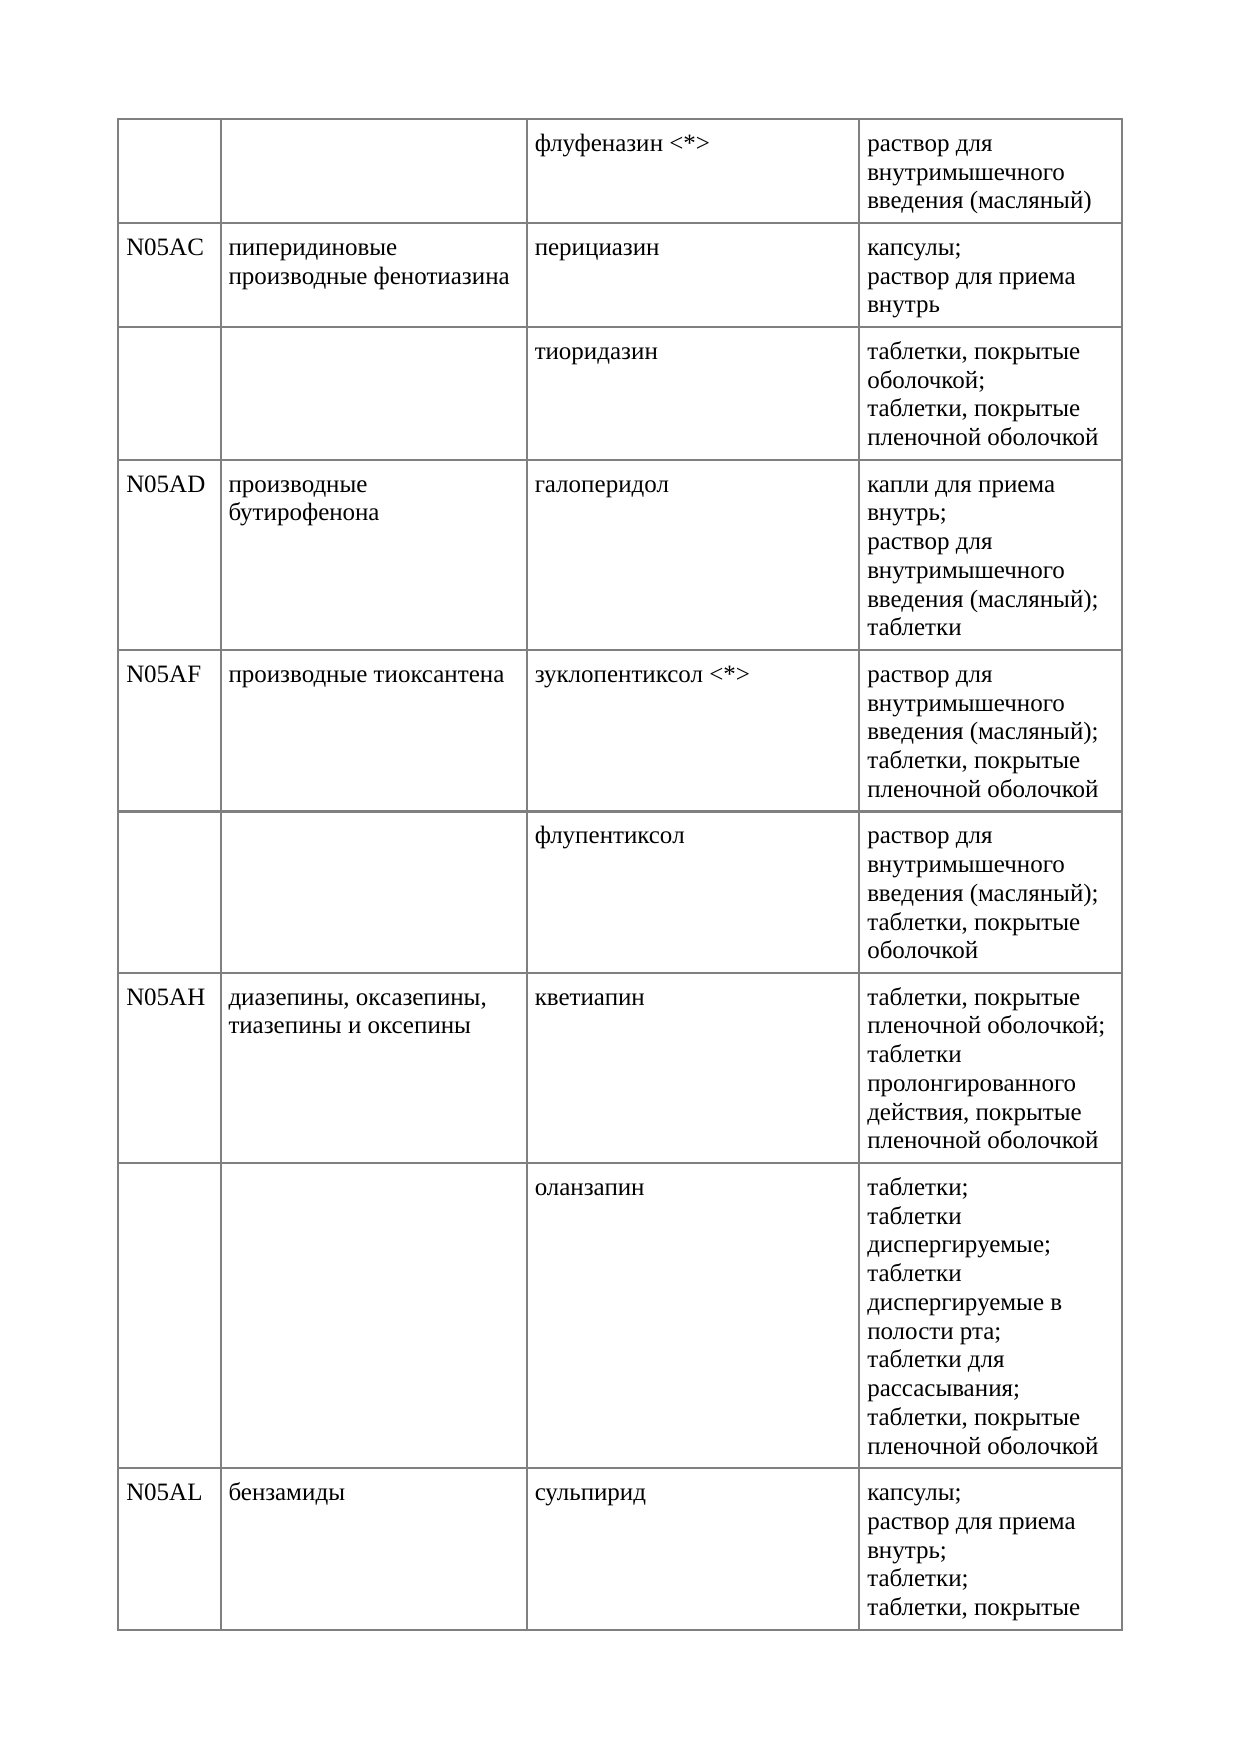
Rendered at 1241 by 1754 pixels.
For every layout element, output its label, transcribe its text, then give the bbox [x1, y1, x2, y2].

table_cell [222, 120, 526, 222]
table_cell [119, 120, 220, 222]
table_cell раствор для внутримышечного введения (масляный); таблетки, покрытые пленочной оболочкой [860, 651, 1121, 810]
table_cell капсулы; раствор для приема внутрь; таблетки; таблетки, покрытые [860, 1469, 1121, 1629]
table_cell N05AH [119, 974, 220, 1162]
table_cell [222, 328, 526, 459]
table_cell зуклопентиксол <*> [528, 651, 858, 810]
table_cell N05AC [119, 224, 220, 326]
table_cell флупентиксол [528, 813, 858, 972]
table_cell бензамиды [222, 1469, 526, 1629]
table_cell флуфеназин <*> [528, 120, 858, 222]
table_cell пиперидиновые производные фенотиазина [222, 224, 526, 326]
table_cell капли для приема внутрь; раствор для внутримышечного введения (масляный); таблетки [860, 461, 1121, 649]
table_cell сульпирид [528, 1469, 858, 1629]
table_cell капсулы; раствор для приема внутрь [860, 224, 1121, 326]
table_cell раствор для внутримышечного введения (масляный) [860, 120, 1121, 222]
table_cell [119, 813, 220, 972]
table_cell N05AD [119, 461, 220, 649]
table_cell N05AL [119, 1469, 220, 1629]
table_cell диазепины, оксазепины, тиазепины и оксепины [222, 974, 526, 1162]
table_cell раствор для внутримышечного введения (масляный); таблетки, покрытые оболочкой [860, 813, 1121, 972]
table_cell [222, 813, 526, 972]
table_cell тиоридазин [528, 328, 858, 459]
table_cell таблетки, покрытые оболочкой; таблетки, покрытые пленочной оболочкой [860, 328, 1121, 459]
table_cell производные бутирофенона [222, 461, 526, 649]
table_cell галоперидол [528, 461, 858, 649]
table_cell перициазин [528, 224, 858, 326]
table_cell таблетки, покрытые пленочной оболочкой; таблетки пролонгированного действия, покрытые пленочной оболочкой [860, 974, 1121, 1162]
table_cell кветиапин [528, 974, 858, 1162]
table_cell [222, 1164, 526, 1467]
table_cell [119, 1164, 220, 1467]
table_cell N05AF [119, 651, 220, 810]
table_cell таблетки; таблетки диспергируемые; таблетки диспергируемые в полости рта; таблетки для рассасывания; таблетки, покрытые пленочной оболочкой [860, 1164, 1121, 1467]
table_cell [119, 328, 220, 459]
table_cell оланзапин [528, 1164, 858, 1467]
table_cell производные тиоксантена [222, 651, 526, 810]
